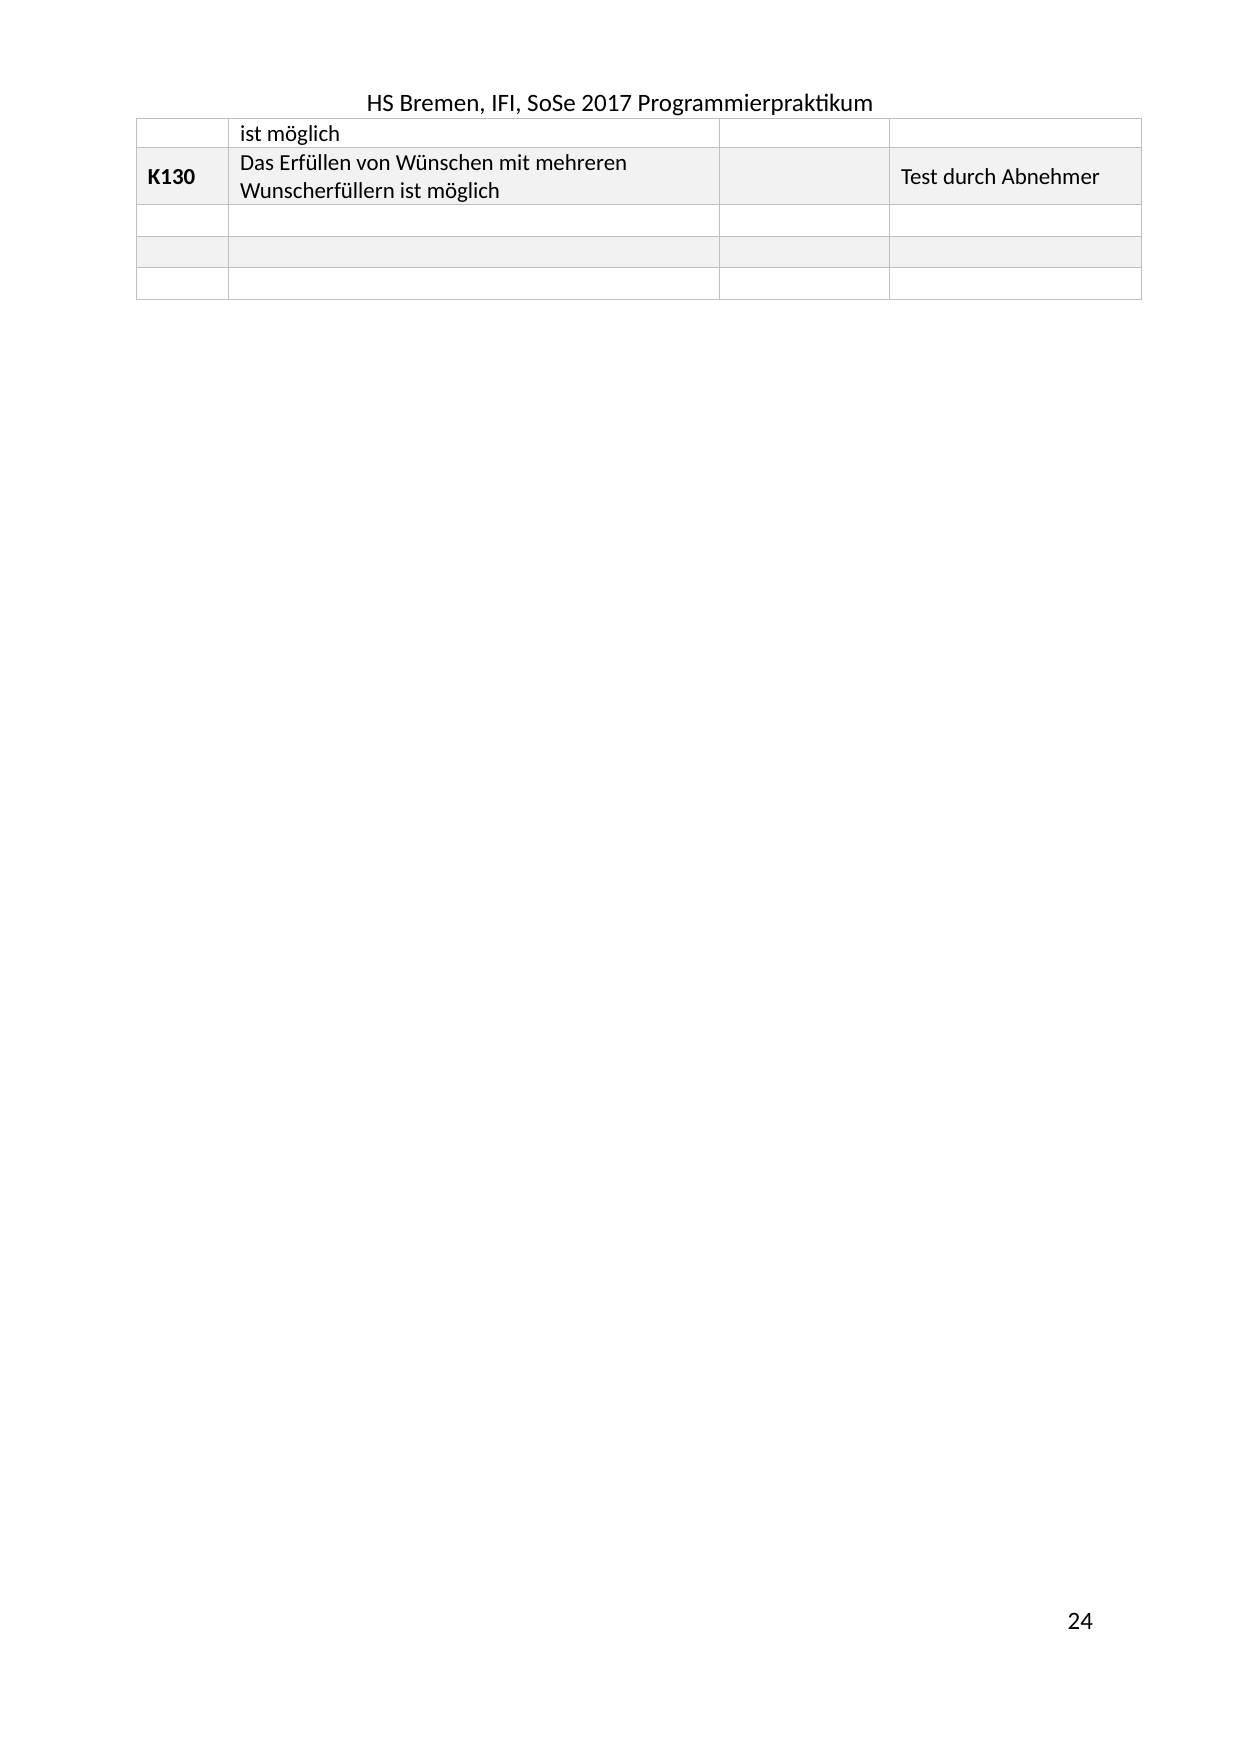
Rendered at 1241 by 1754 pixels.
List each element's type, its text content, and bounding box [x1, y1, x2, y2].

table_cell [720, 205, 889, 236]
table_cell Das Erfüllen von Wünschen mit mehreren Wunscherfüllern ist möglich [229, 148, 719, 204]
table_cell [890, 268, 1141, 299]
table_cell [890, 205, 1141, 236]
table_cell [720, 237, 889, 267]
table_cell [890, 237, 1141, 267]
table_cell [720, 119, 889, 147]
table_cell K130 [137, 148, 228, 204]
table_cell [229, 205, 719, 236]
table_cell [229, 268, 719, 299]
table_cell [229, 237, 719, 267]
table_cell [137, 119, 228, 147]
table_cell [720, 148, 889, 204]
table_cell Test durch Abnehmer [890, 148, 1141, 204]
table_cell [137, 237, 228, 267]
table_cell [720, 268, 889, 299]
table_cell [137, 205, 228, 236]
table_cell ist möglich [229, 119, 719, 147]
table_cell [890, 119, 1141, 147]
table_cell [137, 268, 228, 299]
